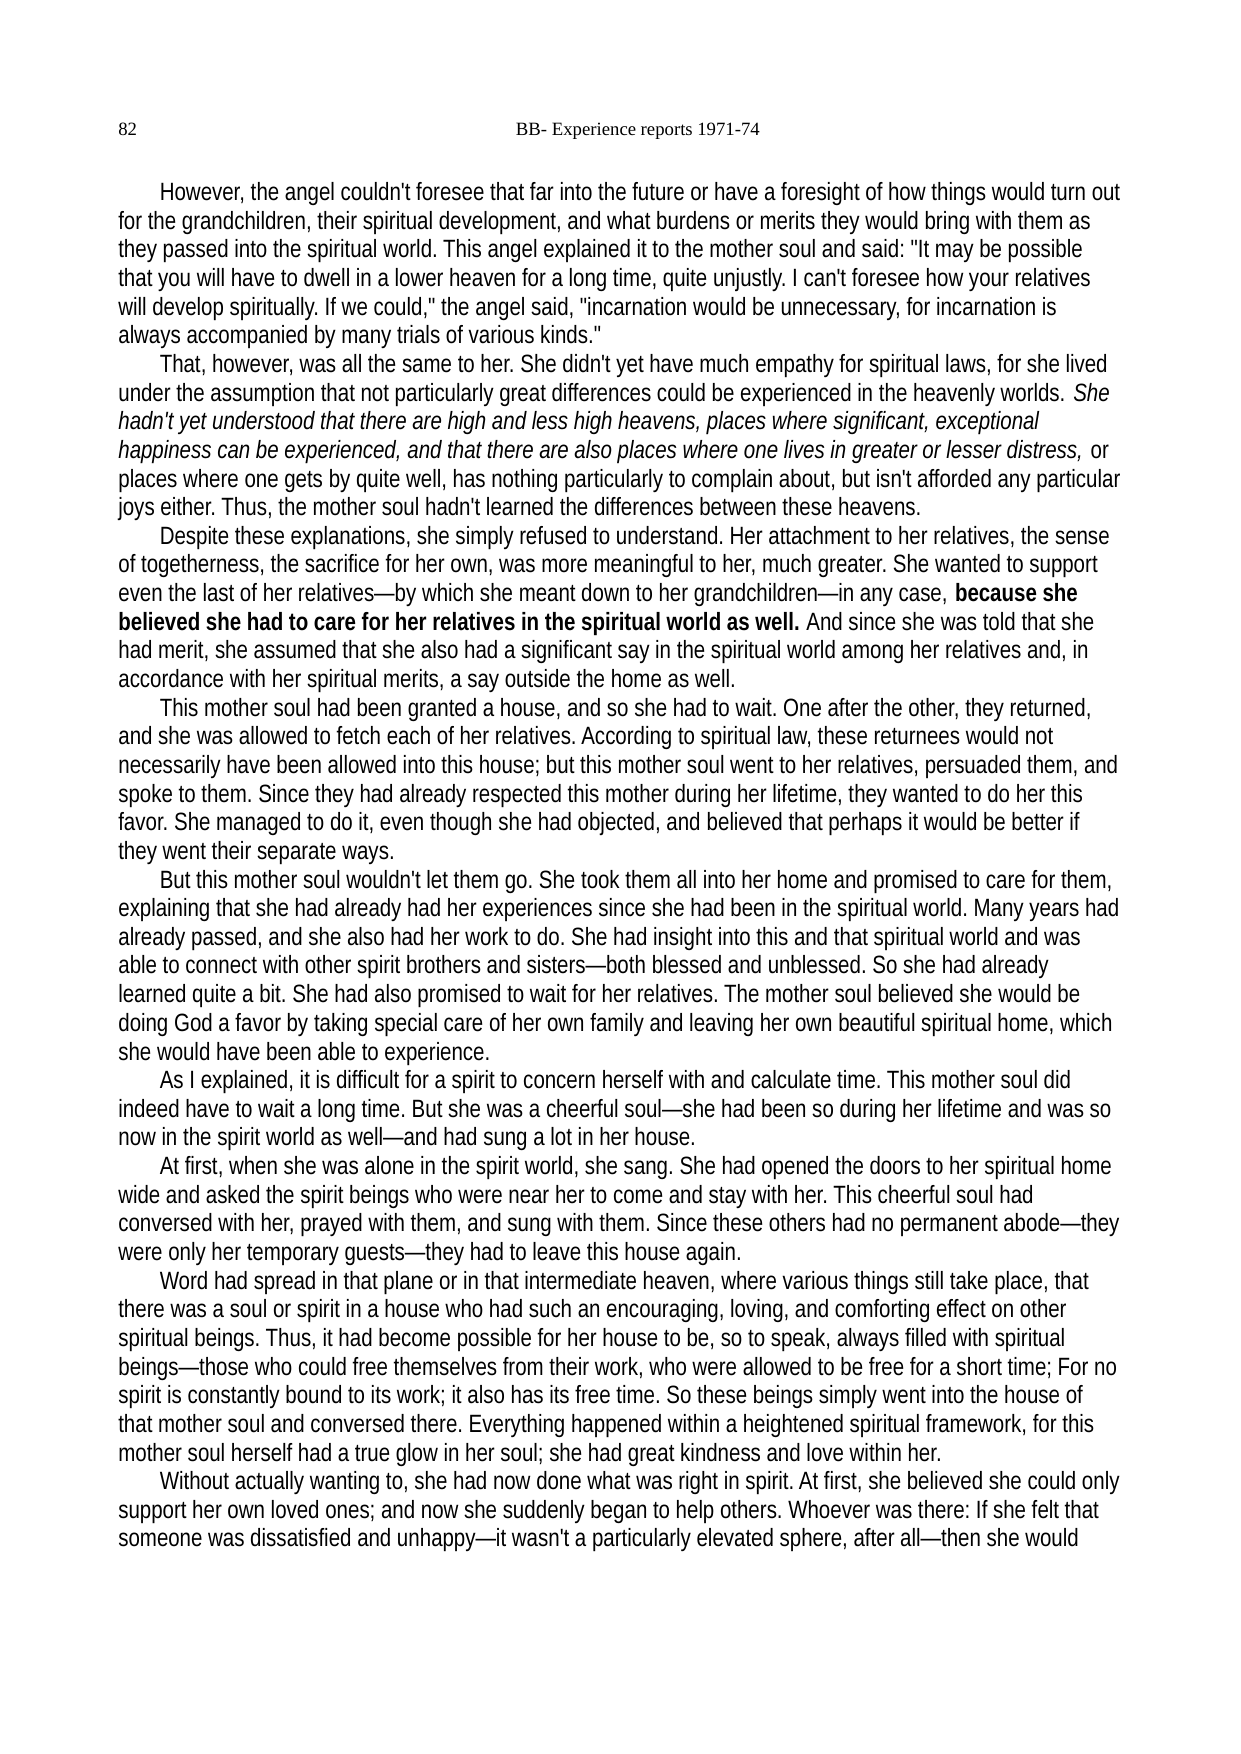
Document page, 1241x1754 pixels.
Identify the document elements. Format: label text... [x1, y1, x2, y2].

text At first, when she was alone in the spirit world, she sang. She had opened the doors to her spiritual home wide and asked the spirit beings who were near her to come and stay with her. This cheerful soul had conversed with her, prayed with them, and sung with them. Since these others had no permanent abode—they were only her temporary guests—they had to leave this house again. [118, 1151, 1123, 1266]
text That, however, was all the same to her. She didn't yet have much empathy for spiritual laws, for she lived under the assumption that not particularly great differences could be experienced in the heavenly worlds. She hadn't yet understood that there are high and less high heavens, places where significant, exceptional happiness can be experienced, and that there are also places where one lives in greater or lesser distress, or places where one gets by quite well, has nothing particularly to complain about, but isn't afforded any particular joys either. Thus, the mother soul hadn't learned the differences between these heavens. [118, 349, 1123, 521]
text But this mother soul wouldn't let them go. She took them all into her home and promised to care for them, explaining that she had already had her experiences since she had been in the spiritual world. Many years had already passed, and she also had her work to do. She had insight into this and that spiritual world and was able to connect with other spirit brothers and sisters—both blessed and unblessed. So she had already learned quite a bit. She had also promised to wait for her relatives. The mother soul believed she would be doing God a favor by taking special care of her own family and leaving her own beautiful spiritual home, which she would have been able to experience. [118, 864, 1123, 1065]
text Without actually wanting to, she had now done what was right in spirit. At first, she believed she could only support her own loved ones; and now she suddenly began to help others. Whoever was there: If she felt that someone was dissatisfied and unhappy—it wasn't a particularly elevated sphere, after all—then she would [118, 1466, 1123, 1552]
text Despite these explanations, she simply refused to understand. Her attachment to her relatives, the sense of togetherness, the sacrifice for her own, was more meaningful to her, much greater. She wanted to support even the last of her relatives—by which she meant down to her grandchildren—in any case, because she believed she had to care for her relatives in the spiritual world as well. And since she was told that she had merit, she assumed that she also had a significant say in the spiritual world among her relatives and, in accordance with her spiritual merits, a say outside the home as well. [118, 521, 1123, 693]
text As I explained, it is difficult for a spirit to concern herself with and calculate time. This mother soul did indeed have to wait a long time. But she was a cheerful soul—she had been so during her lifetime and was so now in the spirit world as well—and had sung a lot in her house. [118, 1065, 1123, 1151]
text This mother soul had been granted a house, and so she had to wait. One after the other, they returned, and she was allowed to fetch each of her relatives. According to spiritual law, these returnees would not necessarily have been allowed into this house; but this mother soul went to her relatives, persuaded them, and spoke to them. Since they had already respected this mother during her lifetime, they wanted to do her this favor. She managed to do it, even though she had objected, and believed that perhaps it would be better if they went their separate ways. [118, 693, 1123, 864]
text Word had spread in that plane or in that intermediate heaven, where various things still take place, that there was a soul or spirit in a house who had such an encouraging, loving, and comforting effect on other spiritual beings. Thus, it had become possible for her house to be, so to speak, always filled with spiritual beings—those who could free themselves from their work, who were allowed to be free for a short time; For no spirit is constantly bound to its work; it also has its free time. So these beings simply went into the house of that mother soul and conversed there. Everything happened within a heightened spiritual framework, for this mother soul herself had a true glow in her soul; she had great kindness and love within her. [118, 1266, 1123, 1466]
text However, the angel couldn't foresee that far into the future or have a foresight of how things would turn out for the grandchildren, their spiritual development, and what burdens or merits they would bring with them as they passed into the spiritual world. This angel explained it to the mother soul and said: "It may be possible that you will have to dwell in a lower heaven for a long time, quite unjustly. I can't foresee how your relatives will develop spiritually. If we could," the angel said, "incarnation would be unnecessary, for incarnation is always accompanied by many trials of various kinds." [118, 177, 1123, 349]
